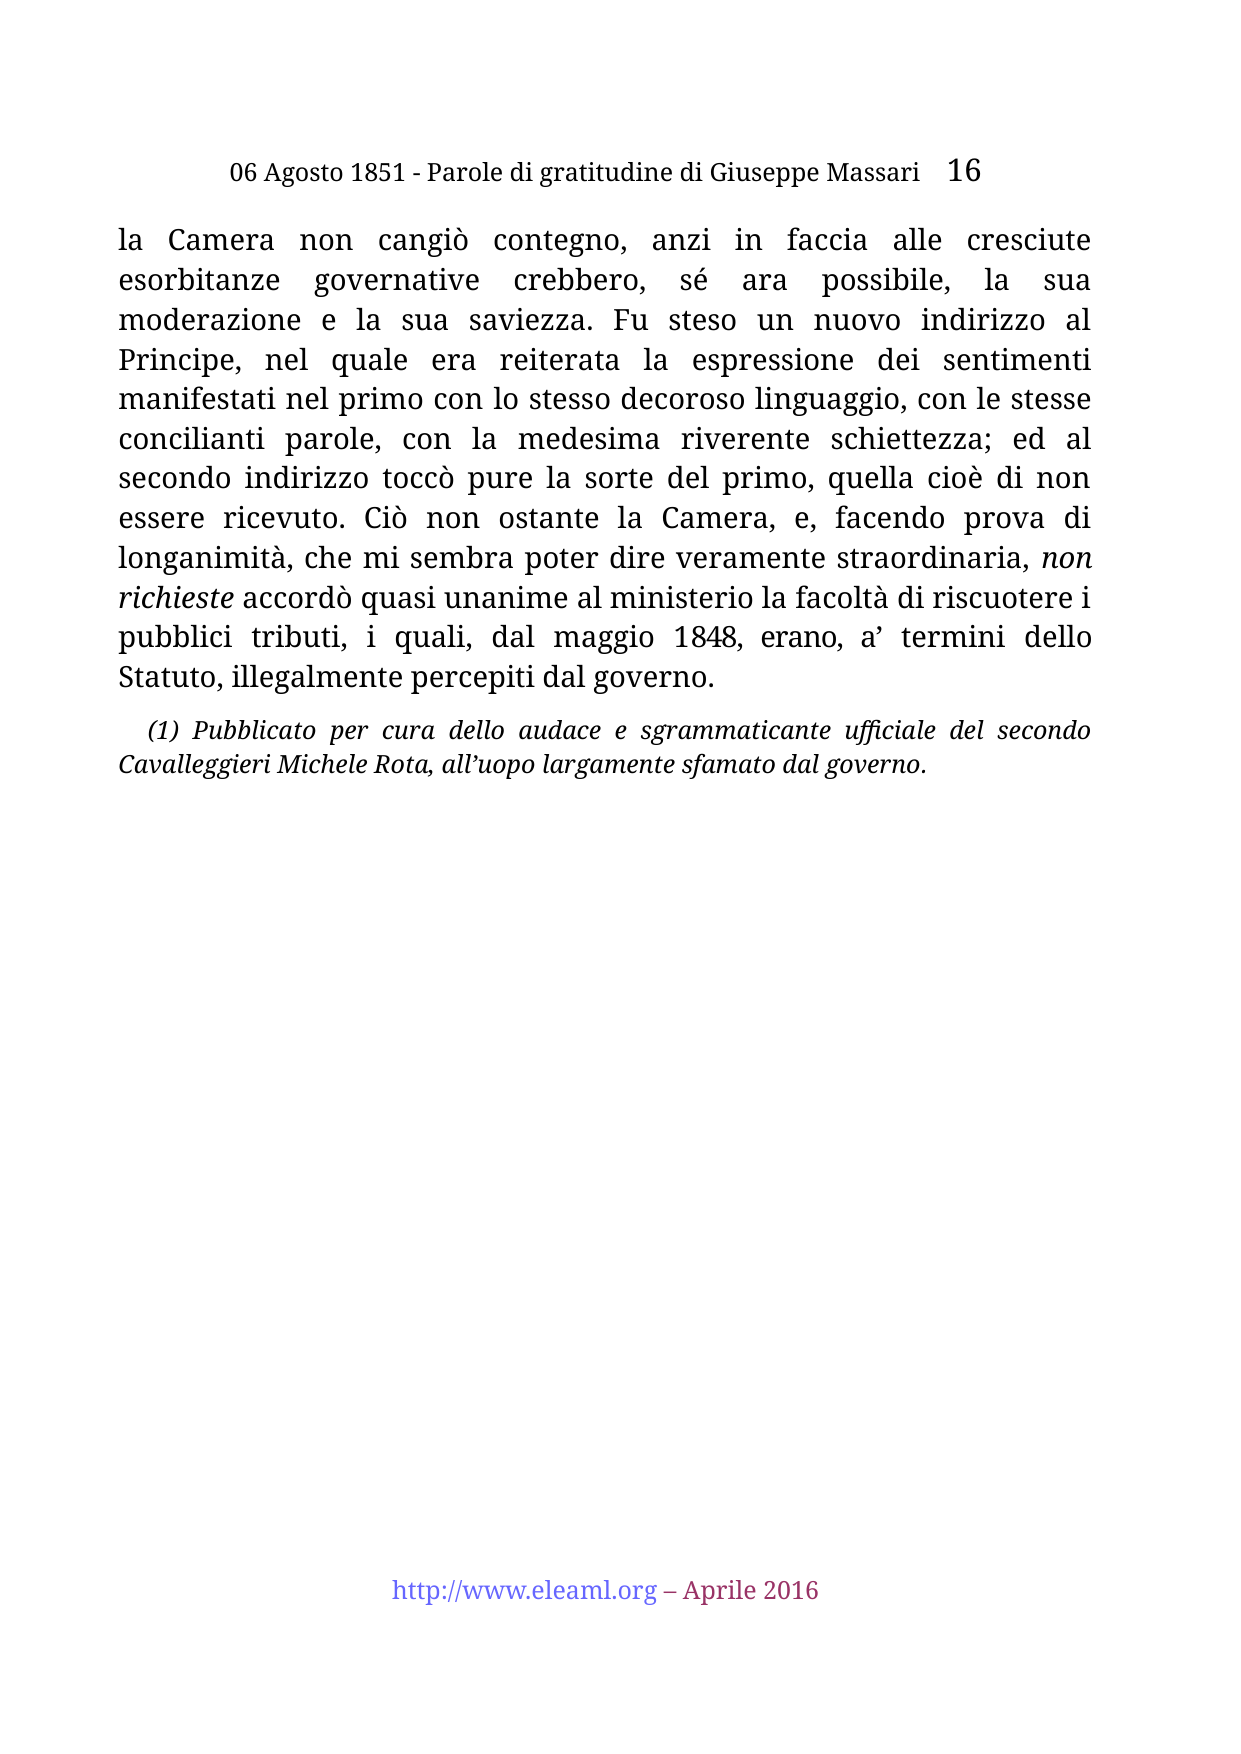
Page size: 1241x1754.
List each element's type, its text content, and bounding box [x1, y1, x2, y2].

text (1) Pubblicato per cura dello audace e sgrammaticante ufficiale del secondo Cavalleggieri Michele Rota, all’uopo largamente sfamato dal governo. [118, 713, 1093, 781]
text la Camera non cangiò contegno, anzi in faccia alle cresciute esorbitanze governative crebbero, sé ara possibile, la sua moderazione e la sua saviezza. Fu steso un nuovo indirizzo al Principe, nel quale era reiterata la espressione dei sentimenti manifestati nel primo con lo stesso decoroso linguaggio, con le stesse concilianti parole, con la medesima riverente schiettezza; ed al secondo indirizzo toccò pure la sorte del primo, quella cioè di non essere ricevuto. Ciò non ostante la Camera, e, facendo prova di longanimità, che mi sembra poter dire veramente straordinaria, non richieste accordò quasi unanime al ministerio la facoltà di riscuotere i pubblici tributi, i quali, dal maggio 1848, erano, a’ termini dello Statuto, illegalmente percepiti dal governo. [118, 220, 1093, 696]
